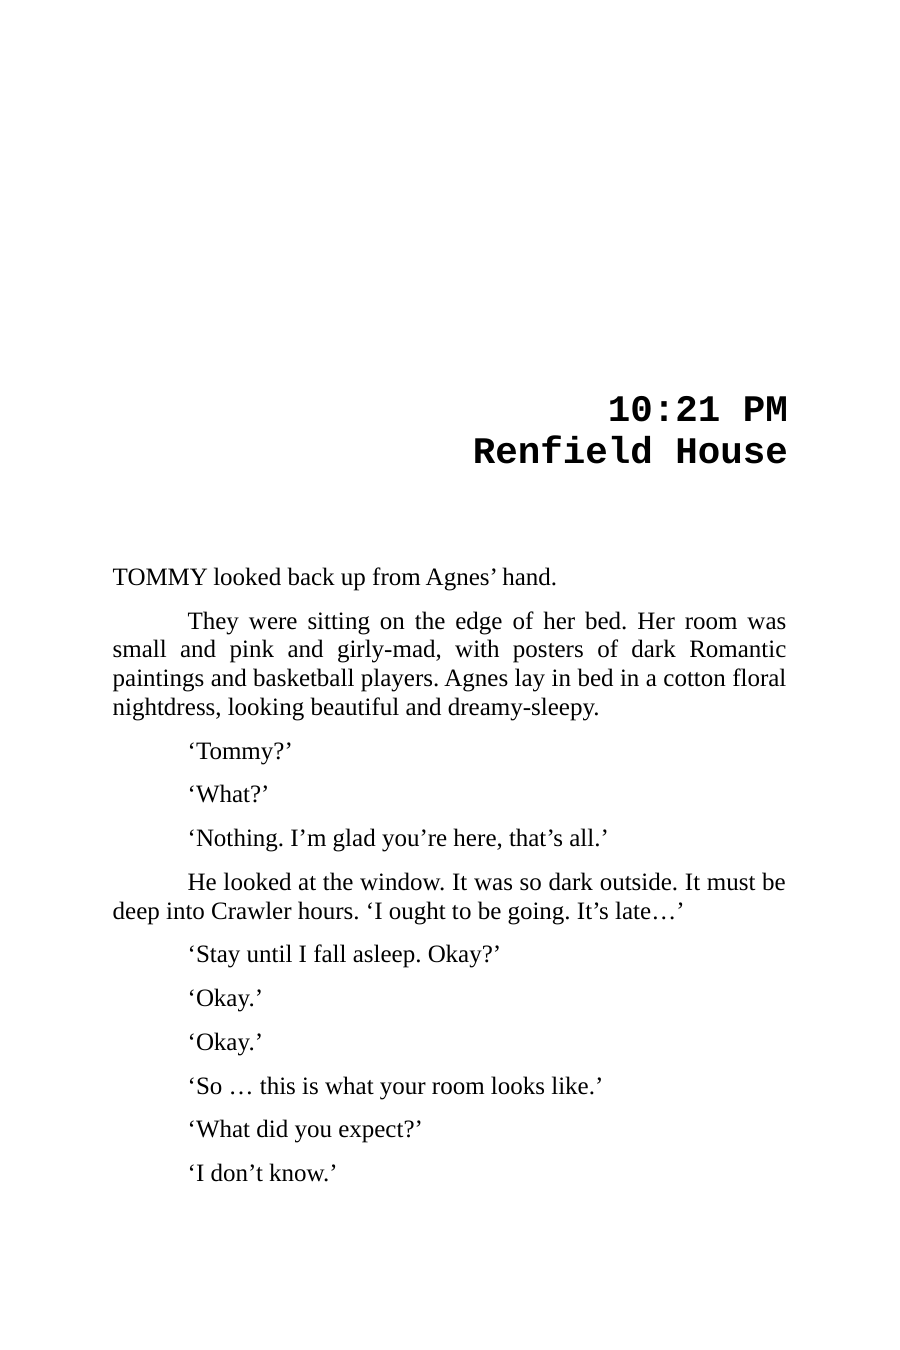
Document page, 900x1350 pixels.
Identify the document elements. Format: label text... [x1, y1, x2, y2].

text He looked at the window. It was so dark outside. It must be deep into Crawler hours. ‘I ought to be going. It’s late…’ [112, 867, 787, 924]
text ‘What did you expect?’ [112, 1114, 787, 1143]
text TOMMY looked back up from Agnes’ hand. [112, 562, 787, 591]
text ‘So … this is what your room looks like.’ [112, 1071, 787, 1099]
text ‘Tommy?’ [112, 736, 787, 764]
text ‘Nothing. I’m glad you’re here, that’s all.’ [112, 823, 787, 852]
text ‘What?’ [112, 779, 787, 808]
text ‘Okay.’ [112, 983, 787, 1012]
subtitle 10:21 PM Renfield House [112, 390, 787, 475]
text ‘Okay.’ [112, 1027, 787, 1056]
text They were sitting on the edge of her bed. Her room was small and pink and girly-mad, with posters of dark Romantic paintings and basketball players. Agnes lay in bed in a cotton floral nightdress, looking beautiful and dreamy-sleepy. [112, 606, 787, 721]
text ‘Stay until I fall asleep. Okay?’ [112, 939, 787, 968]
text ‘I don’t know.’ [112, 1158, 787, 1187]
